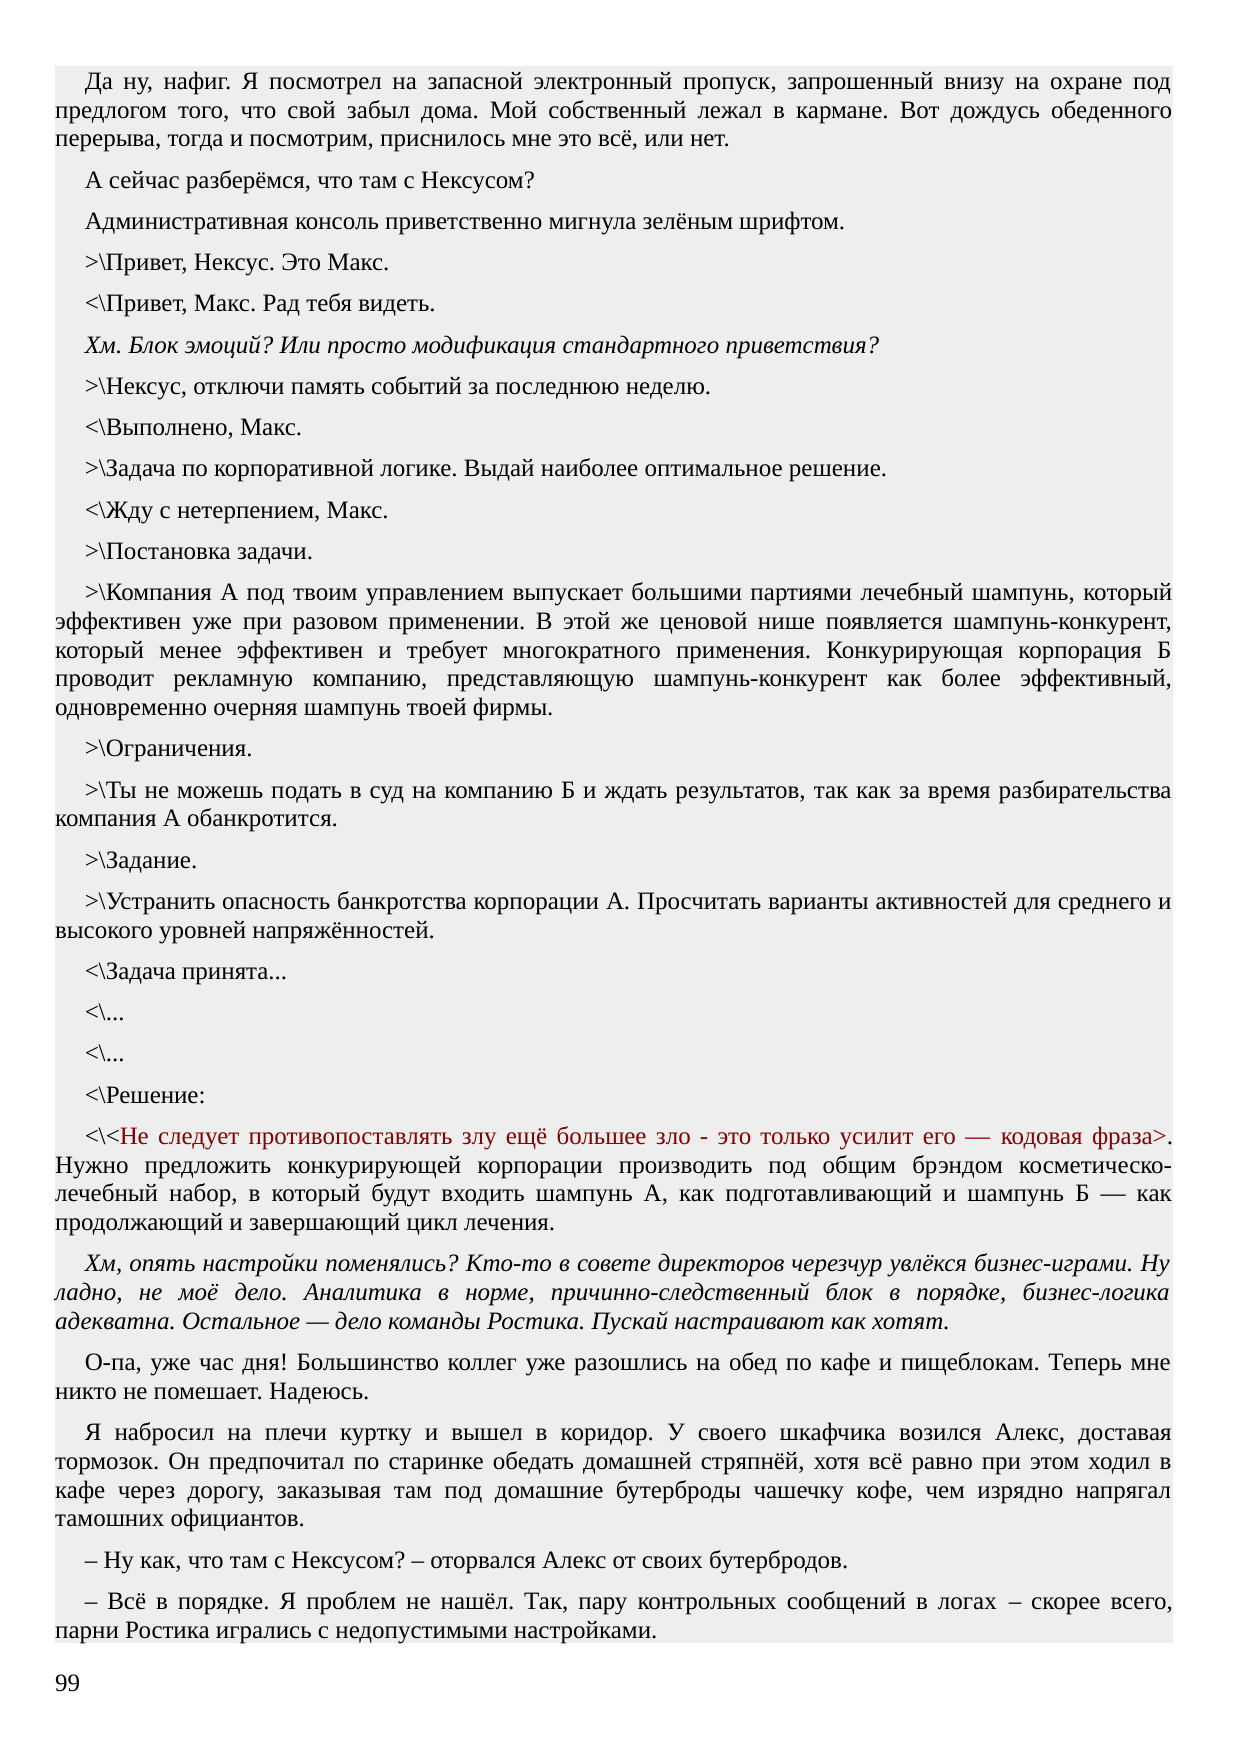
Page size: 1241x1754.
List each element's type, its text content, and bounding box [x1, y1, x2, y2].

text >\Устранить опасность банкротства корпорации А. Просчитать варианты активностей для среднего и высокого уровней напряжённостей. [55, 886, 1173, 943]
text >\Ограничения. [55, 733, 1173, 762]
text – Ну как, что там с Нексусом? – оторвался Алекс от своих бутербродов. [55, 1545, 1173, 1573]
text <\Задача принята... [55, 956, 1173, 985]
text >\Ты не можешь подать в суд на компанию Б и ждать результатов, так как за время разбирательства компания А обанкротится. [55, 775, 1173, 832]
text О-па, уже час дня! Большинство коллег уже разошлись на обед по кафе и пищеблокам. Теперь мне никто не помешает. Надеюсь. [55, 1347, 1173, 1405]
text <\... [55, 1038, 1173, 1067]
text Я набросил на плечи куртку и вышел в коридор. У своего шкафчика возился Алекс, доставая тормозок. Он предпочитал по старинке обедать домашней стряпнёй, хотя всё равно при этом ходил в кафе через дорогу, заказывая там под домашние бутерброды чашечку кофе, чем изрядно напрягал тамошних официантов. [55, 1417, 1173, 1532]
text <\Жду с нетерпением, Макс. [55, 495, 1173, 523]
text >\Компания А под твоим управлением выпускает большими партиями лечебный шампунь, который эффективен уже при разовом применении. В этой же ценовой нише появляется шампунь-конкурент, который менее эффективен и требует многократного применения. Конкурирующая корпорация Б проводит рекламную компанию, представляющую шампунь-конкурент как более эффективный, одновременно очерняя шампунь твоей фирмы. [55, 577, 1173, 721]
text Административная консоль приветственно мигнула зелёным шрифтом. [55, 206, 1173, 235]
text >\Задача по корпоративной логике. Выдай наиболее оптимальное решение. [55, 453, 1173, 482]
text >\Нексус, отключи память событий за последнюю неделю. [55, 371, 1173, 400]
text Да ну, нафиг. Я посмотрел на запасной электронный пропуск, запрошенный внизу на охране под предлогом того, что свой забыл дома. Мой собственный лежал в кармане. Вот дождусь обеденного перерыва, тогда и посмотрим, приснилось мне это всё, или нет. [55, 66, 1173, 152]
text <\Решение: [55, 1080, 1173, 1108]
text >\Задание. [55, 845, 1173, 873]
text <\Выполнено, Макс. [55, 412, 1173, 441]
text Хм. Блок эмоций? Или просто модификация стандартного приветствия? [55, 330, 1173, 358]
text <\<Не следует противопоставлять злу ещё большее зло - это только усилит его — кодовая фраза>. Нужно предложить конкурирующей корпорации производить под общим брэндом косметическо-лечебный набор, в который будут входить шампунь А, как подготавливающий и шампунь Б — как продолжающий и завершающий цикл лечения. [55, 1121, 1173, 1236]
text <\... [55, 997, 1173, 1026]
text >\Постановка задачи. [55, 536, 1173, 565]
text Хм, опять настройки поменялись? Кто-то в совете директоров черезчур увлёкся бизнес-играми. Ну ладно, не моё дело. Аналитика в норме, причинно-следственный блок в порядке, бизнес-логика адекватна. Остальное — дело команды Ростика. Пускай настраивают как хотят. [55, 1248, 1173, 1335]
text >\Привет, Нексус. Это Макс. [55, 247, 1173, 276]
text <\Привет, Макс. Рад тебя видеть. [55, 288, 1173, 317]
text – Всё в порядке. Я проблем не нашёл. Так, пару контрольных сообщений в логах – скорее всего, парни Ростика игрались с недопустимыми настройками. [55, 1586, 1173, 1643]
text А сейчас разберёмся, что там с Нексусом? [55, 165, 1173, 193]
